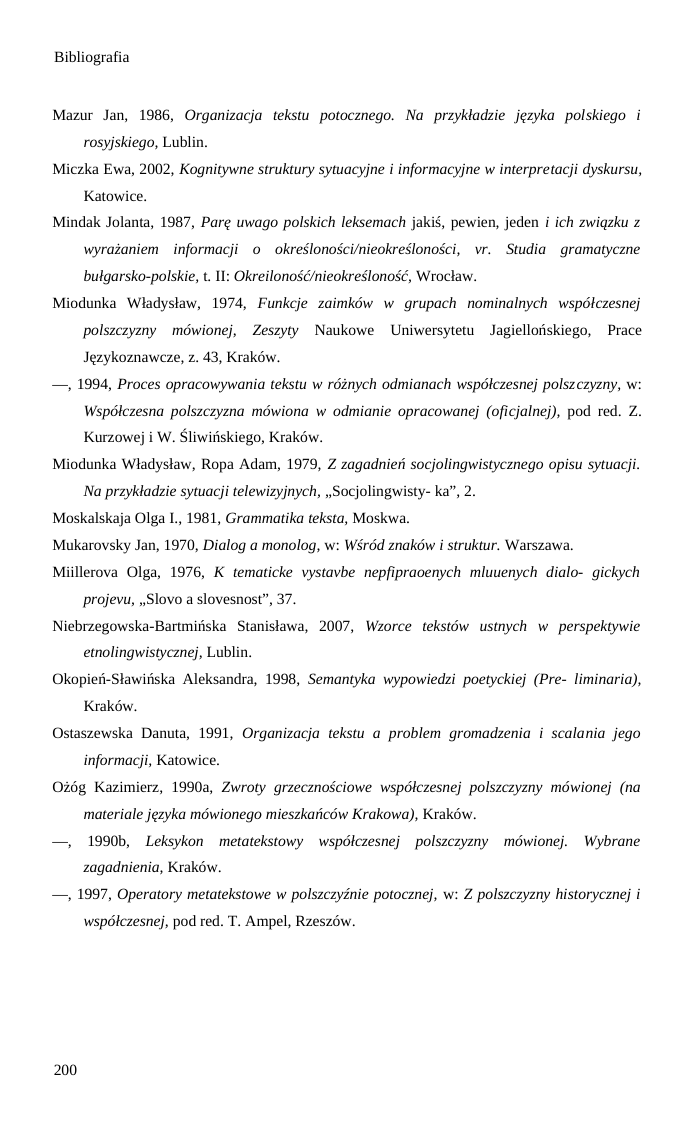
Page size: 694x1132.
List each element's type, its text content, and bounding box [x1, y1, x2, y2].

text —, 1994, Proces opracowywania tekstu w różnych odmianach współczesnej polsz­czyzny, w: Współczesna polszczyzna mówiona w odmianie opracowanej (ofi­cjalnej), pod red. Z. Kurzowej i W. Śliwińskiego, Kraków. [52, 374, 642, 446]
text —, 1990b, Leksykon metatekstowy współczesnej polszczyzny mówionej. Wybrane zagadnienia, Kraków. [52, 831, 642, 876]
text Ożóg Kazimierz, 1990a, Zwroty grzecznościowe współczesnej polszczyzny mó­wionej (na materiale języka mówionego mieszkańców Krakowa), Kraków. [52, 778, 642, 822]
text Moskalskaja Olga I., 1981, Grammatika teksta, Moskwa. [52, 509, 642, 527]
text 200 [53, 1061, 83, 1079]
text Ostaszewska Danuta, 1991, Organizacja tekstu a problem gromadzenia i scala­nia jego informacji, Katowice. [52, 724, 642, 769]
text Miillerova Olga, 1976, K tematicke vystavbe nepfipraoenych mluuenych dialo- gickych projevu, „Slovo a slovesnost”, 37. [52, 563, 642, 607]
text Bibliografia [54, 48, 134, 66]
text Mukarovsky Jan, 1970, Dialog a monolog, w: Wśród znaków i struktur. War­szawa. [52, 536, 642, 554]
text Miodunka Władysław, 1974, Funkcje zaimków w grupach nominalnych współ­czesnej polszczyzny mówionej, Zeszyty Naukowe Uniwersytetu Jagielloń­skiego, Prace Językoznawcze, z. 43, Kraków. [52, 294, 642, 366]
text Niebrzegowska-Bartmińska Stanisława, 2007, Wzorce tekstów ustnych w perspektywie etnolingwistycznej, Lublin. [52, 616, 642, 661]
text Miodunka Władysław, Ropa Adam, 1979, Z zagadnień socjolingwistyczne­go opisu sytuacji. Na przykładzie sytuacji telewizyjnych, „Socjolingwisty- ka”, 2. [52, 455, 642, 500]
text Miczka Ewa, 2002, Kognitywne struktury sytuacyjne i informacyjne w interpre­tacji dyskursu, Katowice. [52, 159, 642, 204]
text Mazur Jan, 1986, Organizacja tekstu potocznego. Na przykładzie języka pol­skiego i rosyjskiego, Lublin. [52, 106, 642, 151]
text —, 1997, Operatory metatekstowe w polszczyźnie potocznej, w: Z polszczyzny hi­storycznej i współczesnej, pod red. T. Ampel, Rzeszów. [52, 885, 642, 930]
text Okopień-Sławińska Aleksandra, 1998, Semantyka wypowiedzi poetyckiej (Pre- liminaria), Kraków. [52, 670, 642, 715]
text Mindak Jolanta, 1987, Parę uwago polskich leksemach jakiś, pewien, jeden i ich związku z wyrażaniem informacji o określoności/nieokreśloności, vr. Studia gramatyczne bułgarsko-polskie, t. II: Okreiloność/nieokreśloność, Wrocław. [52, 213, 642, 285]
